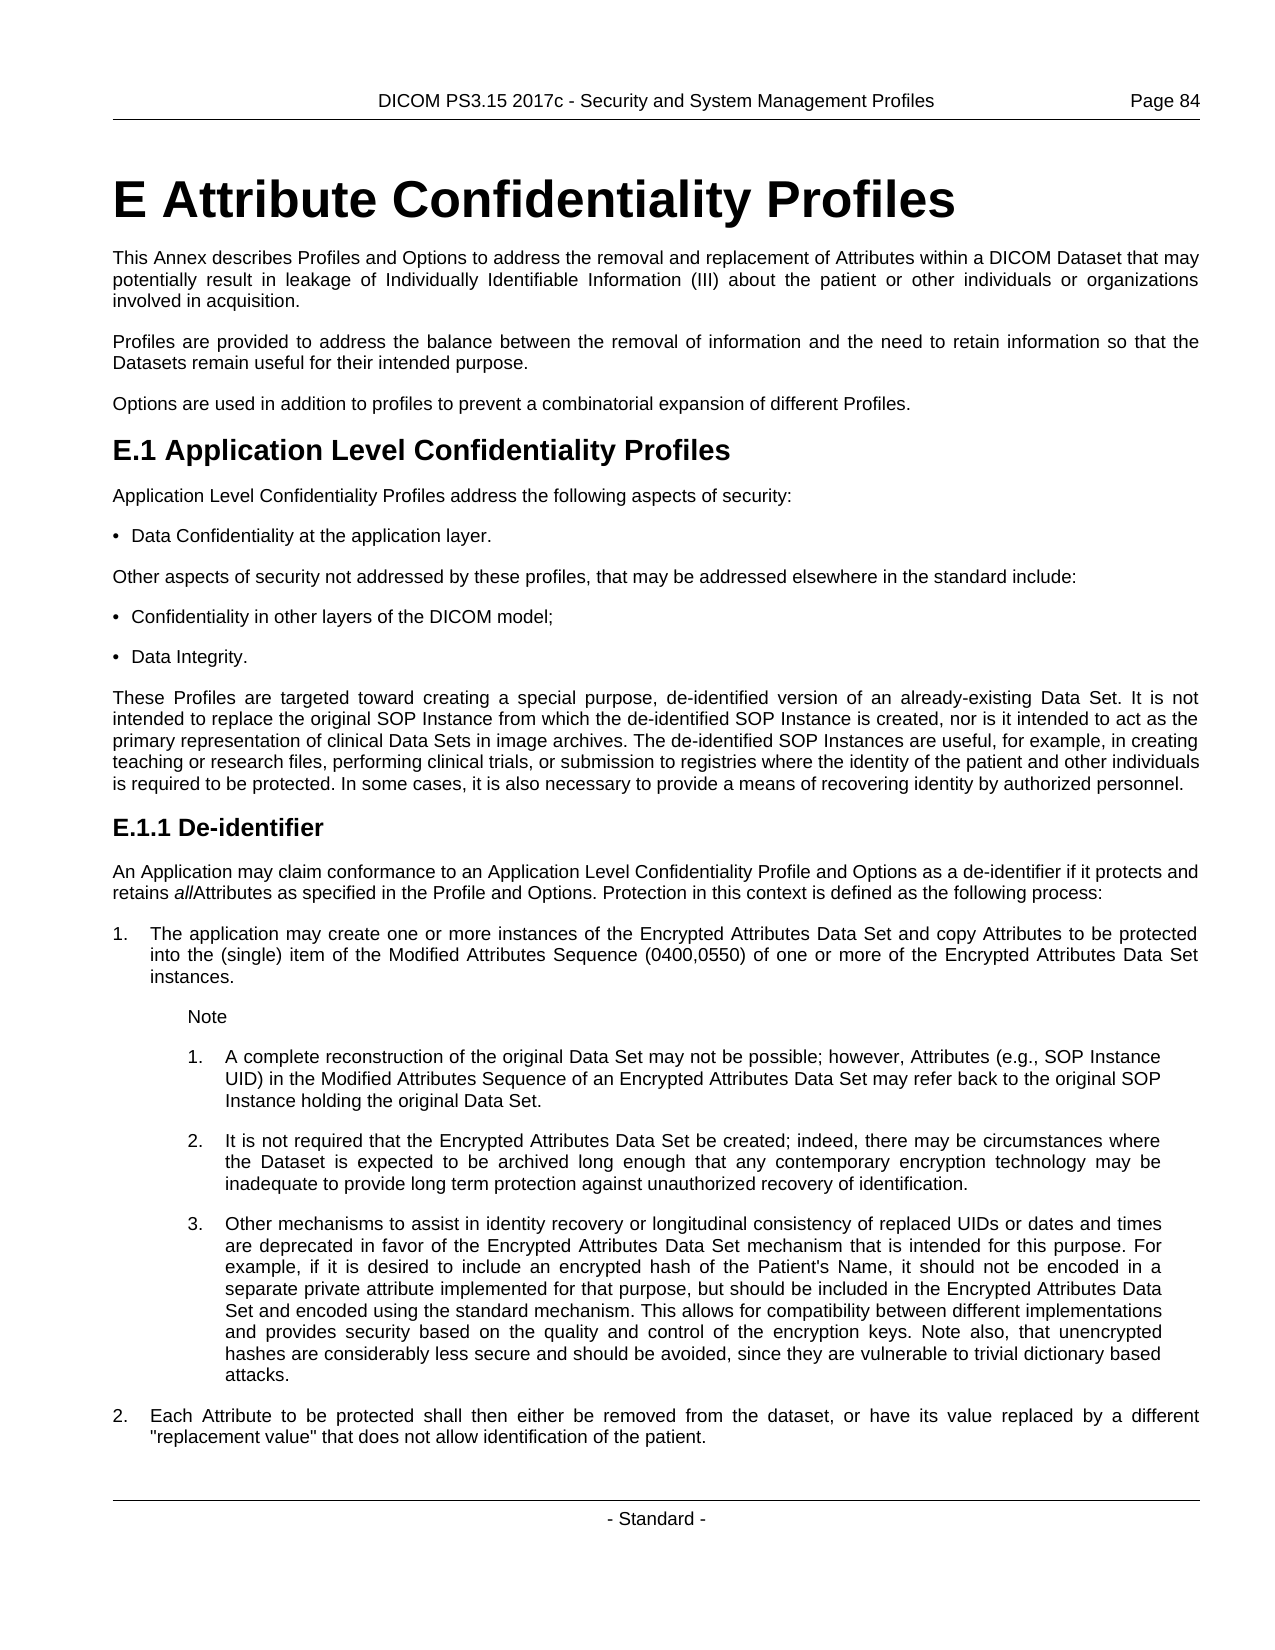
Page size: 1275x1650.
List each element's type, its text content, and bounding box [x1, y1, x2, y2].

list Each Attribute to be protected shall then either be removed from the dataset, or have its value replaced by a different "replacement value" that does not allow identification of the patient. [112, 1404, 1200, 1447]
list Confidentiality in other layers of the DICOM model; [112, 606, 1200, 627]
text These Profiles are targeted toward creating a special purpose, de-identified version of an already-existing Data Set. It is not intended to replace the original SOP Instance from which the de-identified SOP Instance is created, nor is it intended to act as the primary representation of clinical Data Sets in image archives. The de-identified SOP Instances are useful, for example, in creating teaching or research files, performing clinical trials, or submission to registries where the identity of the patient and other individuals is required to be protected. In some cases, it is also necessary to provide a means of recovering identity by authorized personnel. [112, 687, 1200, 794]
text E Attribute Confidentiality Profiles [112, 169, 1200, 228]
list The application may create one or more instances of the Encrypted Attributes Data Set and copy Attributes to be protected into the (single) item of the Modified Attributes Sequence (0400,0550) of one or more of the Encrypted Attributes Data Set instances. [112, 922, 1200, 987]
list A complete reconstruction of the original Data Set may not be possible; however, Attributes (e.g., SOP Instance UID) in the Modified Attributes Sequence of an Encrypted Attributes Data Set may refer back to the original SOP Instance holding the original Data Set. [187, 1046, 1162, 1111]
text Profiles are provided to address the balance between the removal of information and the need to retain information so that the Datasets remain useful for their intended purpose. [112, 331, 1200, 374]
text This Annex describes Profiles and Options to address the removal and replacement of Attributes within a DICOM Dataset that may potentially result in leakage of Individually Identifiable Information (III) about the patient or other individuals or organizations involved in acquisition. [112, 247, 1200, 312]
text Application Level Confidentiality Profiles address the following aspects of security: [112, 485, 1200, 507]
list Note [150, 1006, 1162, 1027]
text Options are used in addition to profiles to prevent a combinatorial expansion of different Profiles. [112, 392, 1200, 414]
list Data Confidentiality at the application layer. [112, 525, 1200, 547]
text An Application may claim conformance to an Application Level Confidentiality Profile and Options as a de-identifier if it protects and retains allAttributes as specified in the Profile and Options. Protection in this context is defined as the following process: [112, 861, 1200, 904]
text Other aspects of security not addressed by these profiles, that may be addressed elsewhere in the standard include: [112, 566, 1200, 587]
list It is not required that the Encrypted Attributes Data Set be created; indeed, there may be circumstances where the Dataset is expected to be archived long enough that any contemporary encryption technology may be inadequate to provide long term protection against unauthorized recovery of identification. [187, 1130, 1162, 1194]
list Other mechanisms to assist in identity recovery or longitudinal consistency of replaced UIDs or dates and times are deprecated in favor of the Encrypted Attributes Data Set mechanism that is intended for this purpose. For example, if it is desired to include an encrypted hash of the Patient's Name, it should not be encoded in a separate private attribute implemented for that purpose, but should be included in the Encrypted Attributes Data Set and encoded using the standard mechanism. This allows for compatibility between different implementations and provides security based on the quality and control of the encryption keys. Note also, that unencrypted hashes are considerably less secure and should be avoided, since they are vulnerable to trivial dictionary based attacks. [187, 1213, 1162, 1386]
list Data Integrity. [112, 646, 1200, 668]
text E.1 Application Level Confidentiality Profiles [112, 433, 1200, 466]
text E.1.1 De-identifier [112, 813, 1200, 842]
